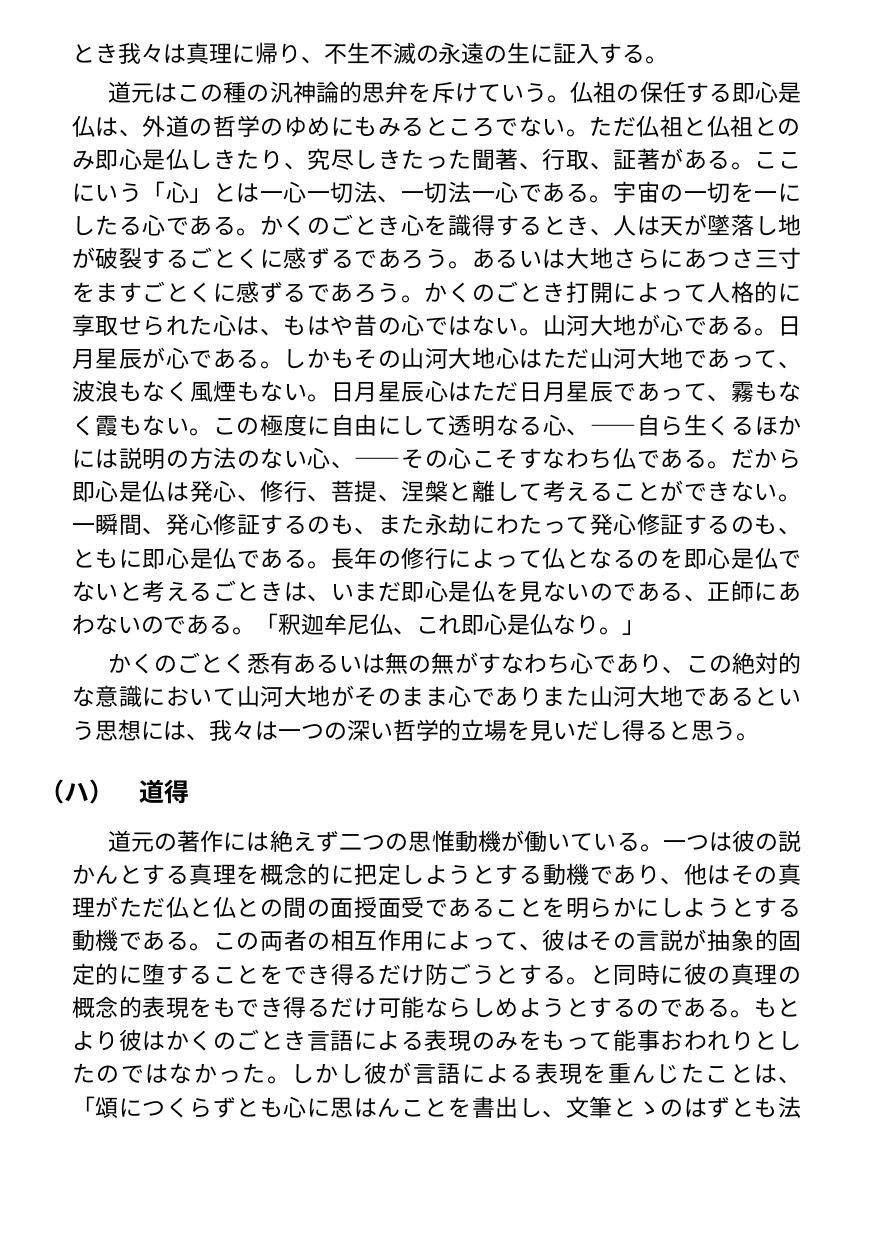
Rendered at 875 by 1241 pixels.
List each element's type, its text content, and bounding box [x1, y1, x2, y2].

text 道元の著作には絶えず二つの思惟動機が働いている。一つは彼の説かんとする真理を概念的に把定しようとする動機であり、他はその真理がただ仏と仏との間の面授面受であることを明らかにしようとする動機である。この両者の相互作用によって、彼はその言説が抽象的固定的に堕することをでき得るだけ防ごうとする。と同時に彼の真理の概念的表現をもでき得るだけ可能ならしめようとするのである。もとより彼はかくのごとき言語による表現のみをもって能事おわれりとしたのではなかった。しかし彼が言語による表現を重んじたことは、「頌につくらずとも心に思はんことを書出し、文筆とゝのはずとも法 [72, 823, 802, 1123]
text とき我々は真理に帰り、不生不滅の永遠の生に証入する。 [72, 36, 802, 69]
text 道元はこの種の汎神論的思弁を斥けていう。仏祖の保任する即心是仏は、外道の哲学のゆめにもみるところでない。ただ仏祖と仏祖とのみ即心是仏しきたり、究尽しきたった聞著、行取、証著がある。ここにいう「心」とは一心一切法、一切法一心である。宇宙の一切を一にしたる心である。かくのごとき心を識得するとき、人は天が墜落し地が破裂するごとくに感ずるであろう。あるいは大地さらにあつさ三寸をますごとくに感ずるであろう。かくのごとき打開によって人格的に享取せられた心は、もはや昔の心ではない。山河大地が心である。日月星辰が心である。しかもその山河大地心はただ山河大地であって、波浪もなく風煙もない。日月星辰心はただ日月星辰であって、霧もなく霞もない。この極度に自由にして透明なる心、――自ら生くるほかには説明の方法のない心、――その心こそすなわち仏である。だから即心是仏は発心、修行、菩提、涅槃と離して考えることができない。一瞬間、発心修証するのも、また永劫にわたって発心修証するのも、ともに即心是仏である。長年の修行によって仏となるのを即心是仏でないと考えるごときは、いまだ即心是仏を見ないのである、正師にあわないのである。「釈迦牟尼仏、これ即心是仏なり。」 [72, 75, 802, 640]
subtitle （ハ） 道得 [36, 769, 838, 812]
text かくのごとく悉有あるいは無の無がすなわち心であり、この絶対的な意識において山河大地がそのまま心でありまた山河大地であるという思想には、我々は一つの深い哲学的立場を見いだし得ると思う。 [72, 646, 802, 746]
